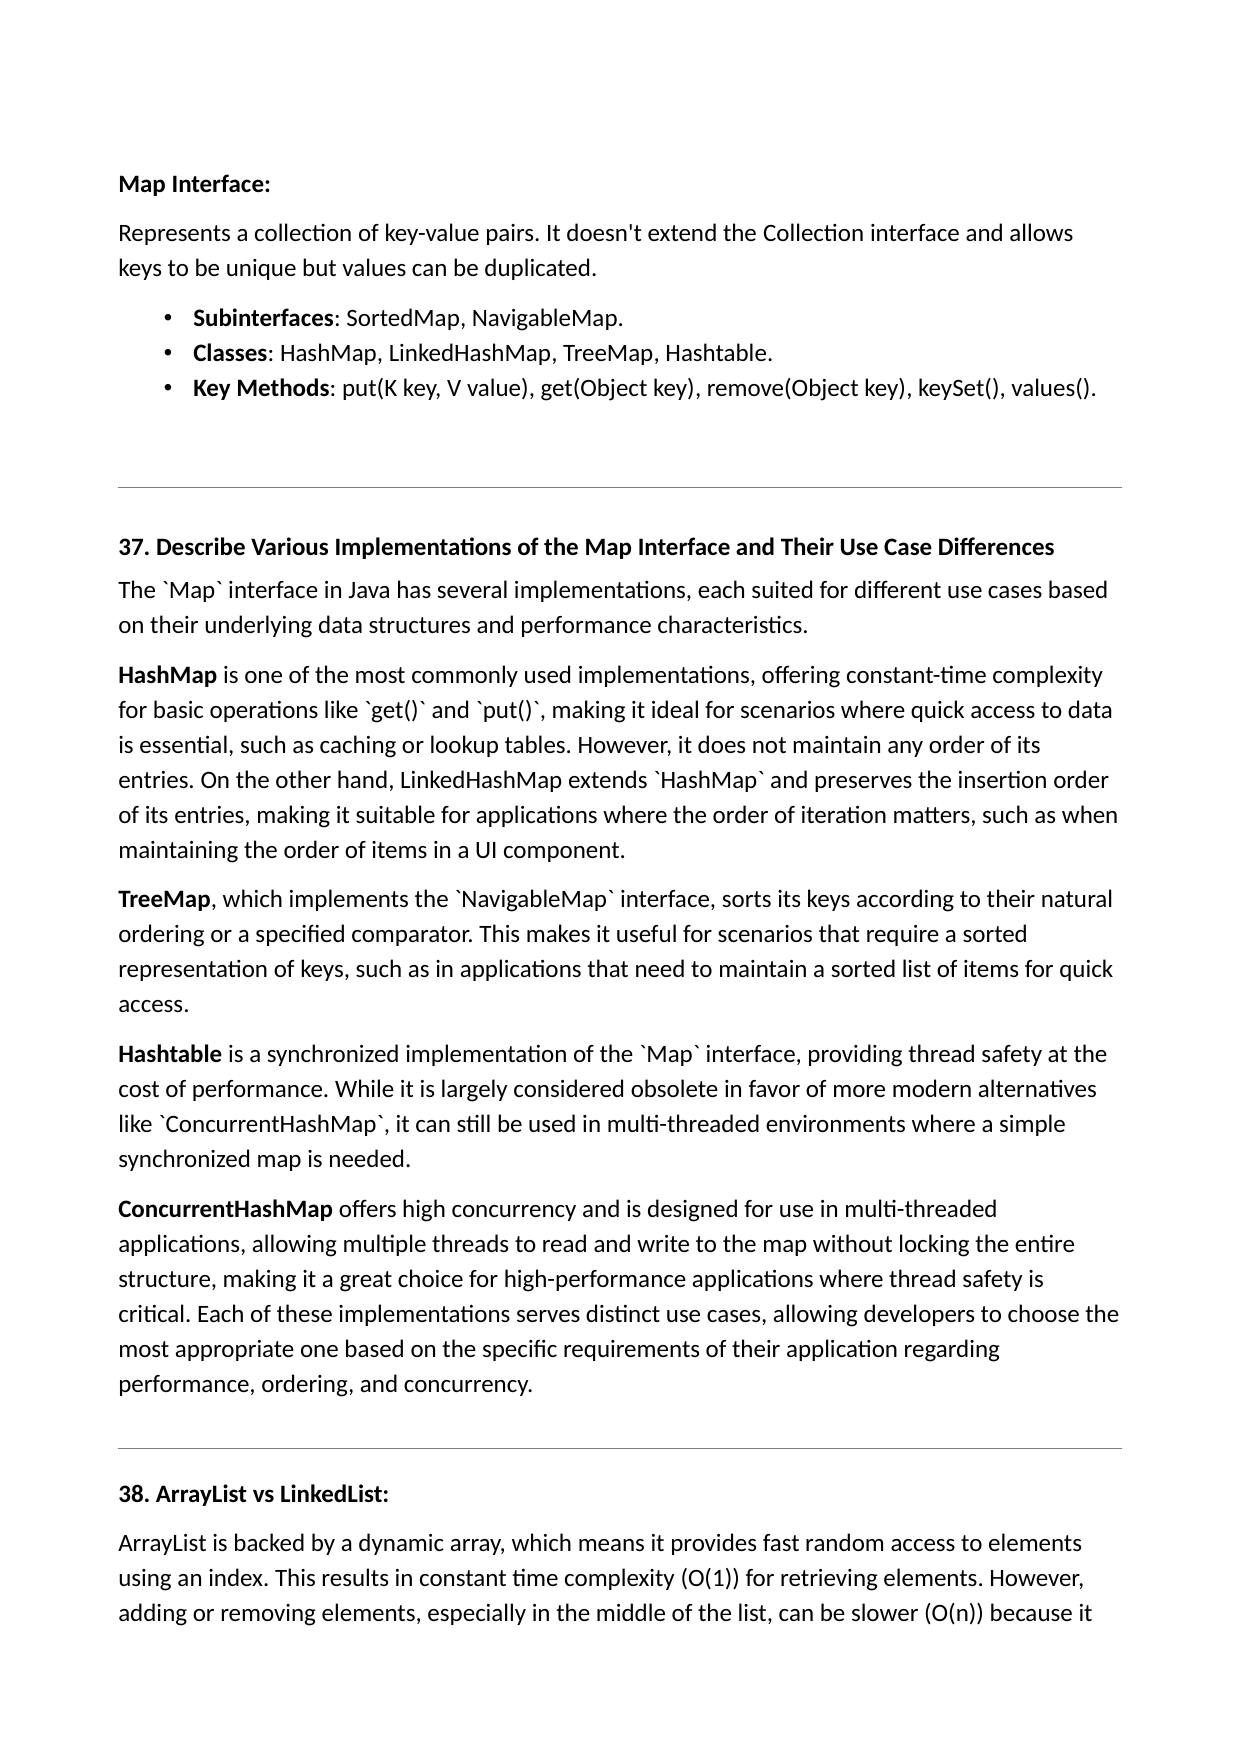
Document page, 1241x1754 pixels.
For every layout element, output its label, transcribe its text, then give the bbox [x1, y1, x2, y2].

text ConcurrentHashMap offers high concurrency and is designed for use in multi-threaded applications, allowing multiple threads to read and write to the map without locking the entire structure, making it a great choice for high-performance applications where thread safety is critical. Each of these implementations serves distinct use cases, allowing developers to choose the most appropriate one based on the specific requirements of their application regarding performance, ordering, and concurrency. [118, 1193, 1122, 1398]
subtitle 37. Describe Various Implementations of the Map Interface and Their Use Case Differences [118, 531, 1122, 562]
text Map Interface: [118, 168, 1122, 198]
text ArrayList is backed by a dynamic array, which means it provides fast random access to elements using an index. This results in constant time complexity (O(1)) for retrieving elements. However, adding or removing elements, especially in the middle of the list, can be slower (O(n)) because it [118, 1527, 1122, 1628]
text TreeMap, which implements the `NavigableMap` interface, sorts its keys according to their natural ordering or a specified comparator. This makes it useful for scenarios that require a sorted representation of keys, such as in applications that need to maintain a sorted list of items for quick access. [118, 884, 1122, 1019]
text Represents a collection of key-value pairs. It doesn't extend the Collection interface and allows keys to be unique but values can be duplicated. [118, 217, 1122, 283]
list Key Methods: put(K key, V value), get(Object key), remove(Object key), keySet(), values(). [164, 372, 1122, 402]
text HashMap is one of the most commonly used implementations, offering constant-time complexity for basic operations like `get()` and `put()`, making it ideal for scenarios where quick access to data is essential, such as caching or lookup tables. However, it does not maintain any order of its entries. On the other hand, LinkedHashMap extends `HashMap` and preserves the insertion order of its entries, making it suitable for applications where the order of iteration matters, such as when maintaining the order of items in a UI component. [118, 659, 1122, 864]
text The `Map` interface in Java has several implementations, each suited for different use cases based on their underlying data structures and performance characteristics. [118, 574, 1122, 640]
text 38. ArrayList vs LinkedList: [118, 1478, 1122, 1508]
list Subinterfaces: SortedMap, NavigableMap. [164, 302, 1122, 332]
list Classes: HashMap, LinkedHashMap, TreeMap, Hashtable. [164, 337, 1122, 367]
text Hashtable is a synchronized implementation of the `Map` interface, providing thread safety at the cost of performance. While it is largely considered obsolete in favor of more modern alternatives like `ConcurrentHashMap`, it can still be used in multi-threaded environments where a simple synchronized map is needed. [118, 1038, 1122, 1174]
